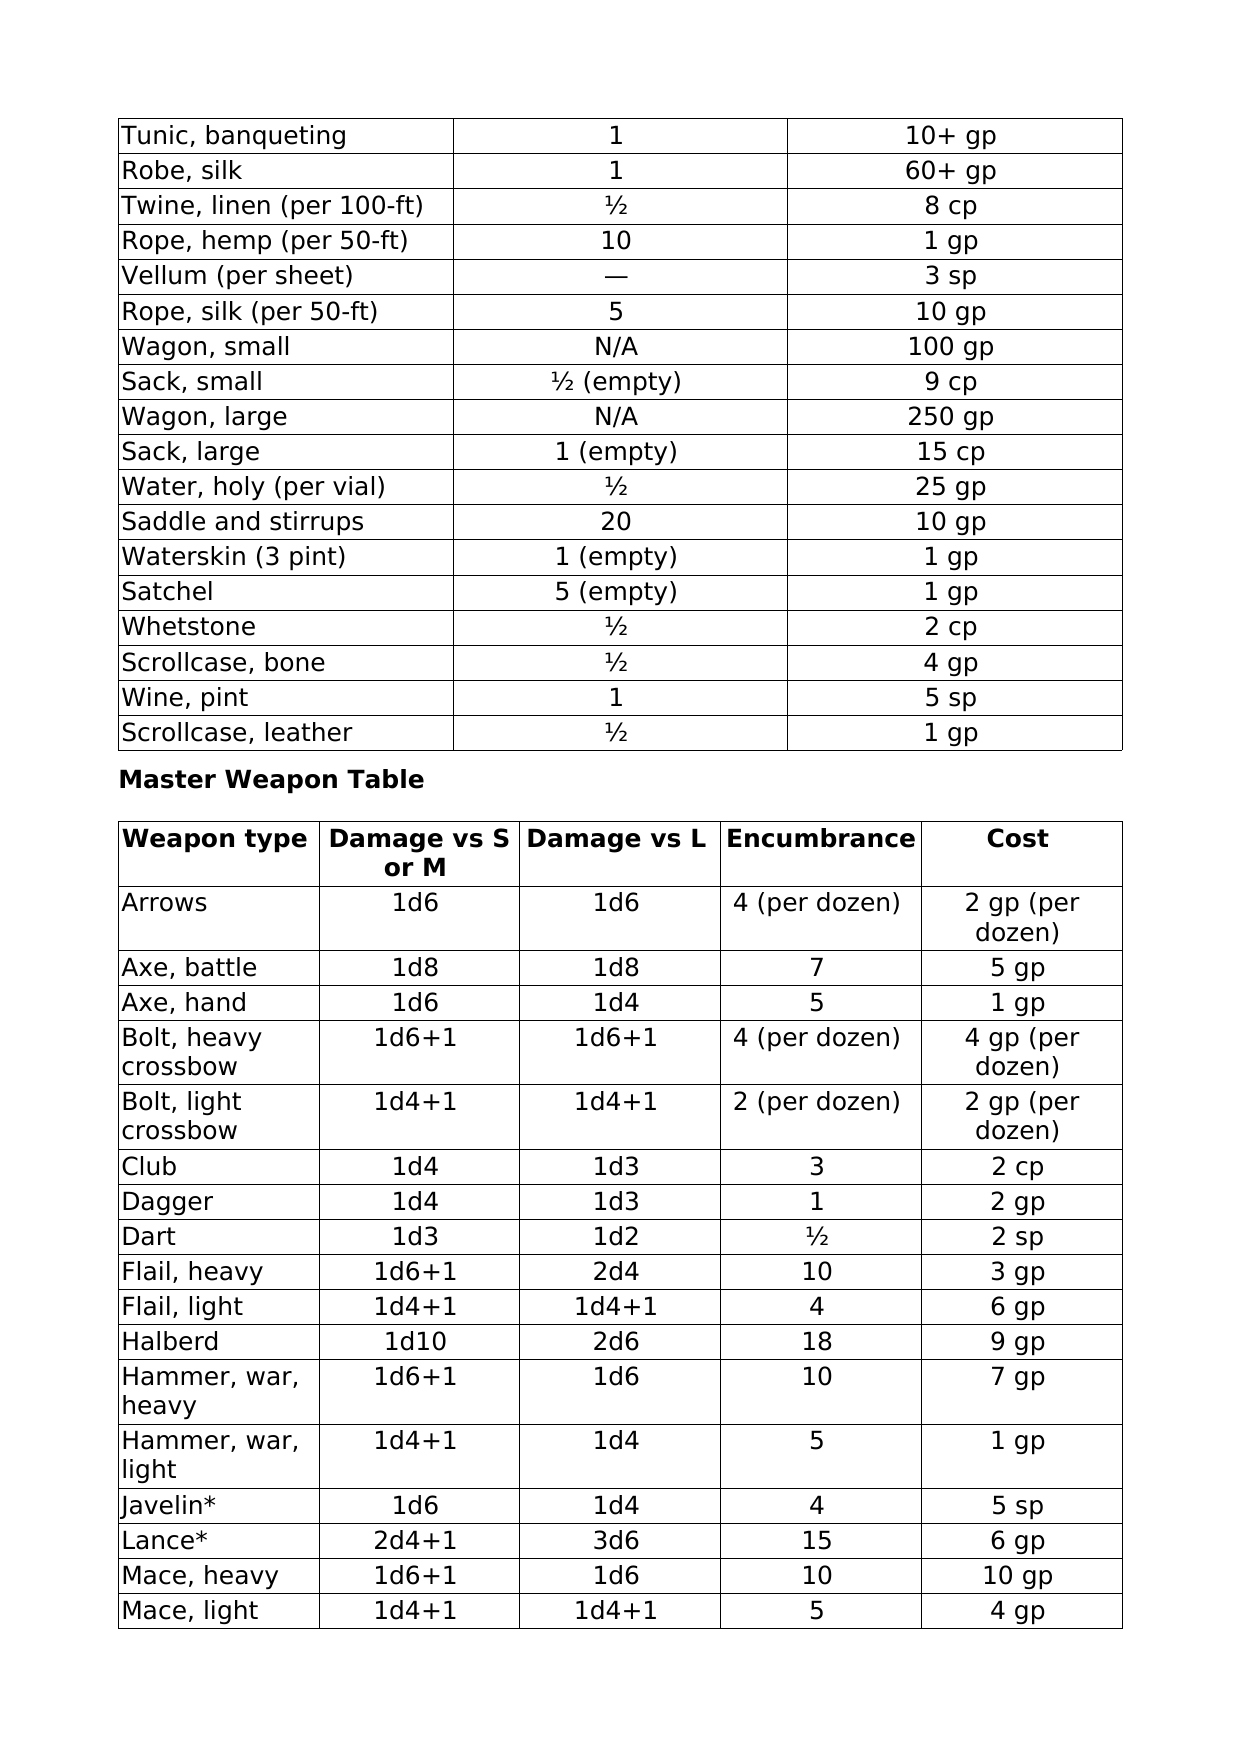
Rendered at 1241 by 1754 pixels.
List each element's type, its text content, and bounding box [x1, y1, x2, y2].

table_cell 2d4+1 [320, 1524, 519, 1558]
table_cell Bolt, heavy crossbow [119, 1021, 319, 1084]
table_cell 1 gp [788, 225, 1122, 258]
table_cell Mace, light [119, 1594, 319, 1628]
table_cell Javelin* [119, 1489, 319, 1523]
table_cell 1d4+1 [520, 1290, 720, 1324]
table_cell 1d3 [520, 1150, 720, 1184]
table_cell ½ [454, 611, 787, 645]
table_cell 1d3 [520, 1185, 720, 1219]
table_cell 1d8 [520, 951, 720, 985]
table_cell ½ [454, 716, 787, 750]
table_cell Hammer, war, heavy [119, 1360, 319, 1423]
table_cell 5 [721, 986, 921, 1020]
table_cell 60+ gp [788, 154, 1122, 188]
table_cell 1d6+1 [320, 1559, 519, 1593]
table_cell 1 [454, 154, 787, 188]
table_cell 20 [454, 505, 787, 539]
table_cell 3 [721, 1150, 921, 1184]
table_cell Axe, battle [119, 951, 319, 985]
table_cell 1d4+1 [520, 1594, 720, 1628]
table_cell 10 gp [788, 505, 1122, 539]
table_cell 250 gp [788, 400, 1122, 434]
table_cell 3d6 [520, 1524, 720, 1558]
table_cell 1d6 [320, 986, 519, 1020]
table_cell 7 gp [922, 1360, 1122, 1423]
table_cell 100 gp [788, 330, 1122, 364]
table_cell 2 (per dozen) [721, 1085, 921, 1149]
table_cell 6 gp [922, 1290, 1122, 1324]
table_cell Dart [119, 1220, 319, 1254]
table_cell N/A [454, 330, 787, 364]
table_cell 1 gp [922, 1425, 1122, 1488]
table_cell 1d4 [520, 1489, 720, 1523]
table_cell 8 cp [788, 189, 1122, 223]
table_cell Arrows [119, 887, 319, 950]
table_cell Wagon, large [119, 400, 453, 434]
table_cell Wine, pint [119, 681, 453, 715]
table_header Weapon type [119, 822, 319, 886]
table_header Damage vs L [520, 822, 720, 886]
table_cell 1 [454, 119, 787, 153]
table_cell 25 gp [788, 470, 1122, 504]
table_cell 10 [721, 1360, 921, 1423]
table_cell 1d6 [520, 1360, 720, 1423]
table_cell 1d3 [320, 1220, 519, 1254]
table_cell 2 cp [788, 611, 1122, 645]
table_cell Halberd [119, 1325, 319, 1359]
table_cell Wagon, small [119, 330, 453, 364]
table_cell 9 gp [922, 1325, 1122, 1359]
table_cell 10 [721, 1255, 921, 1289]
table_cell 1d10 [320, 1325, 519, 1359]
table_cell Robe, silk [119, 154, 453, 188]
table_cell 1 gp [788, 716, 1122, 750]
table_cell 4 [721, 1489, 921, 1523]
table_cell 4 gp (per dozen) [922, 1021, 1122, 1084]
table_cell 1d6 [520, 1559, 720, 1593]
table_cell 1 (empty) [454, 540, 787, 574]
table_cell Saddle and stirrups [119, 505, 453, 539]
table_cell Sack, small [119, 365, 453, 399]
table_cell 9 cp [788, 365, 1122, 399]
table_cell 1d6+1 [320, 1255, 519, 1289]
table_cell 1d4+1 [520, 1085, 720, 1149]
table_cell 1 [454, 681, 787, 715]
table_cell 5 [721, 1425, 921, 1488]
table_cell Hammer, war, light [119, 1425, 319, 1488]
table_cell 10 [454, 225, 787, 258]
table_cell 1d4+1 [320, 1425, 519, 1488]
table_cell 1d4 [520, 986, 720, 1020]
table_cell Sack, large [119, 435, 453, 469]
table_header Cost [922, 822, 1122, 886]
table_cell 5 [454, 295, 787, 329]
table_cell 4 gp [922, 1594, 1122, 1628]
table_cell 10 gp [788, 295, 1122, 329]
table_cell 1 [721, 1185, 921, 1219]
table_cell Whetstone [119, 611, 453, 645]
table_cell 1d4+1 [320, 1290, 519, 1324]
table_cell 1d4 [320, 1150, 519, 1184]
table_cell 5 [721, 1594, 921, 1628]
table_cell 7 [721, 951, 921, 985]
table_cell Waterskin (3 pint) [119, 540, 453, 574]
table_header Damage vs S or M [320, 822, 519, 886]
table_cell ½ [454, 470, 787, 504]
table_cell — [454, 260, 787, 294]
table_cell Rope, silk (per 50-ft) [119, 295, 453, 329]
table_cell 6 gp [922, 1524, 1122, 1558]
table_cell 1 (empty) [454, 435, 787, 469]
table_cell Tunic, banqueting [119, 119, 453, 153]
table_cell Bolt, light crossbow [119, 1085, 319, 1149]
table_cell 1d6+1 [320, 1021, 519, 1084]
table_header Encumbrance [721, 822, 921, 886]
table_cell 1d4 [320, 1185, 519, 1219]
table_cell 2 gp (per dozen) [922, 1085, 1122, 1149]
table_cell 1d4+1 [320, 1085, 519, 1149]
table_cell Satchel [119, 576, 453, 609]
table_cell 5 sp [922, 1489, 1122, 1523]
table_cell ½ [454, 646, 787, 680]
table_cell 10+ gp [788, 119, 1122, 153]
table_cell 5 gp [922, 951, 1122, 985]
table_cell 4 (per dozen) [721, 1021, 921, 1084]
table_cell Water, holy (per vial) [119, 470, 453, 504]
table_cell 2 sp [922, 1220, 1122, 1254]
table_cell 1 gp [788, 540, 1122, 574]
table_cell Scrollcase, bone [119, 646, 453, 680]
table_cell Flail, light [119, 1290, 319, 1324]
table_cell 1d2 [520, 1220, 720, 1254]
table_cell 10 [721, 1559, 921, 1593]
table_cell Rope, hemp (per 50-ft) [119, 225, 453, 258]
table_cell Flail, heavy [119, 1255, 319, 1289]
table_cell 2d4 [520, 1255, 720, 1289]
table_cell ½ [721, 1220, 921, 1254]
table_cell 4 gp [788, 646, 1122, 680]
table_cell Lance* [119, 1524, 319, 1558]
table_cell 1 gp [788, 576, 1122, 609]
table_cell 4 [721, 1290, 921, 1324]
table_cell 15 cp [788, 435, 1122, 469]
table_cell 5 (empty) [454, 576, 787, 609]
table_cell Axe, hand [119, 986, 319, 1020]
text Master Weapon Table [118, 765, 1122, 794]
table_cell 1d6+1 [320, 1360, 519, 1423]
table_cell 2 gp (per dozen) [922, 887, 1122, 950]
table_cell Club [119, 1150, 319, 1184]
table_cell 3 gp [922, 1255, 1122, 1289]
table_cell 3 sp [788, 260, 1122, 294]
table_cell 10 gp [922, 1559, 1122, 1593]
table_cell 1 gp [922, 986, 1122, 1020]
table_cell Vellum (per sheet) [119, 260, 453, 294]
table_cell 2 cp [922, 1150, 1122, 1184]
table_cell ½ (empty) [454, 365, 787, 399]
table_cell Dagger [119, 1185, 319, 1219]
table_cell N/A [454, 400, 787, 434]
table_cell Mace, heavy [119, 1559, 319, 1593]
table_cell 18 [721, 1325, 921, 1359]
table_cell 2d6 [520, 1325, 720, 1359]
table_cell ½ [454, 189, 787, 223]
table_cell 1d4 [520, 1425, 720, 1488]
table_cell 4 (per dozen) [721, 887, 921, 950]
table_cell 5 sp [788, 681, 1122, 715]
table_cell 1d6+1 [520, 1021, 720, 1084]
table_cell 1d8 [320, 951, 519, 985]
table_cell 2 gp [922, 1185, 1122, 1219]
table_cell Scrollcase, leather [119, 716, 453, 750]
table_cell 1d6 [320, 1489, 519, 1523]
table_cell 1d6 [520, 887, 720, 950]
table_cell 1d6 [320, 887, 519, 950]
table_cell 15 [721, 1524, 921, 1558]
table_cell 1d4+1 [320, 1594, 519, 1628]
table_cell Twine, linen (per 100-ft) [119, 189, 453, 223]
